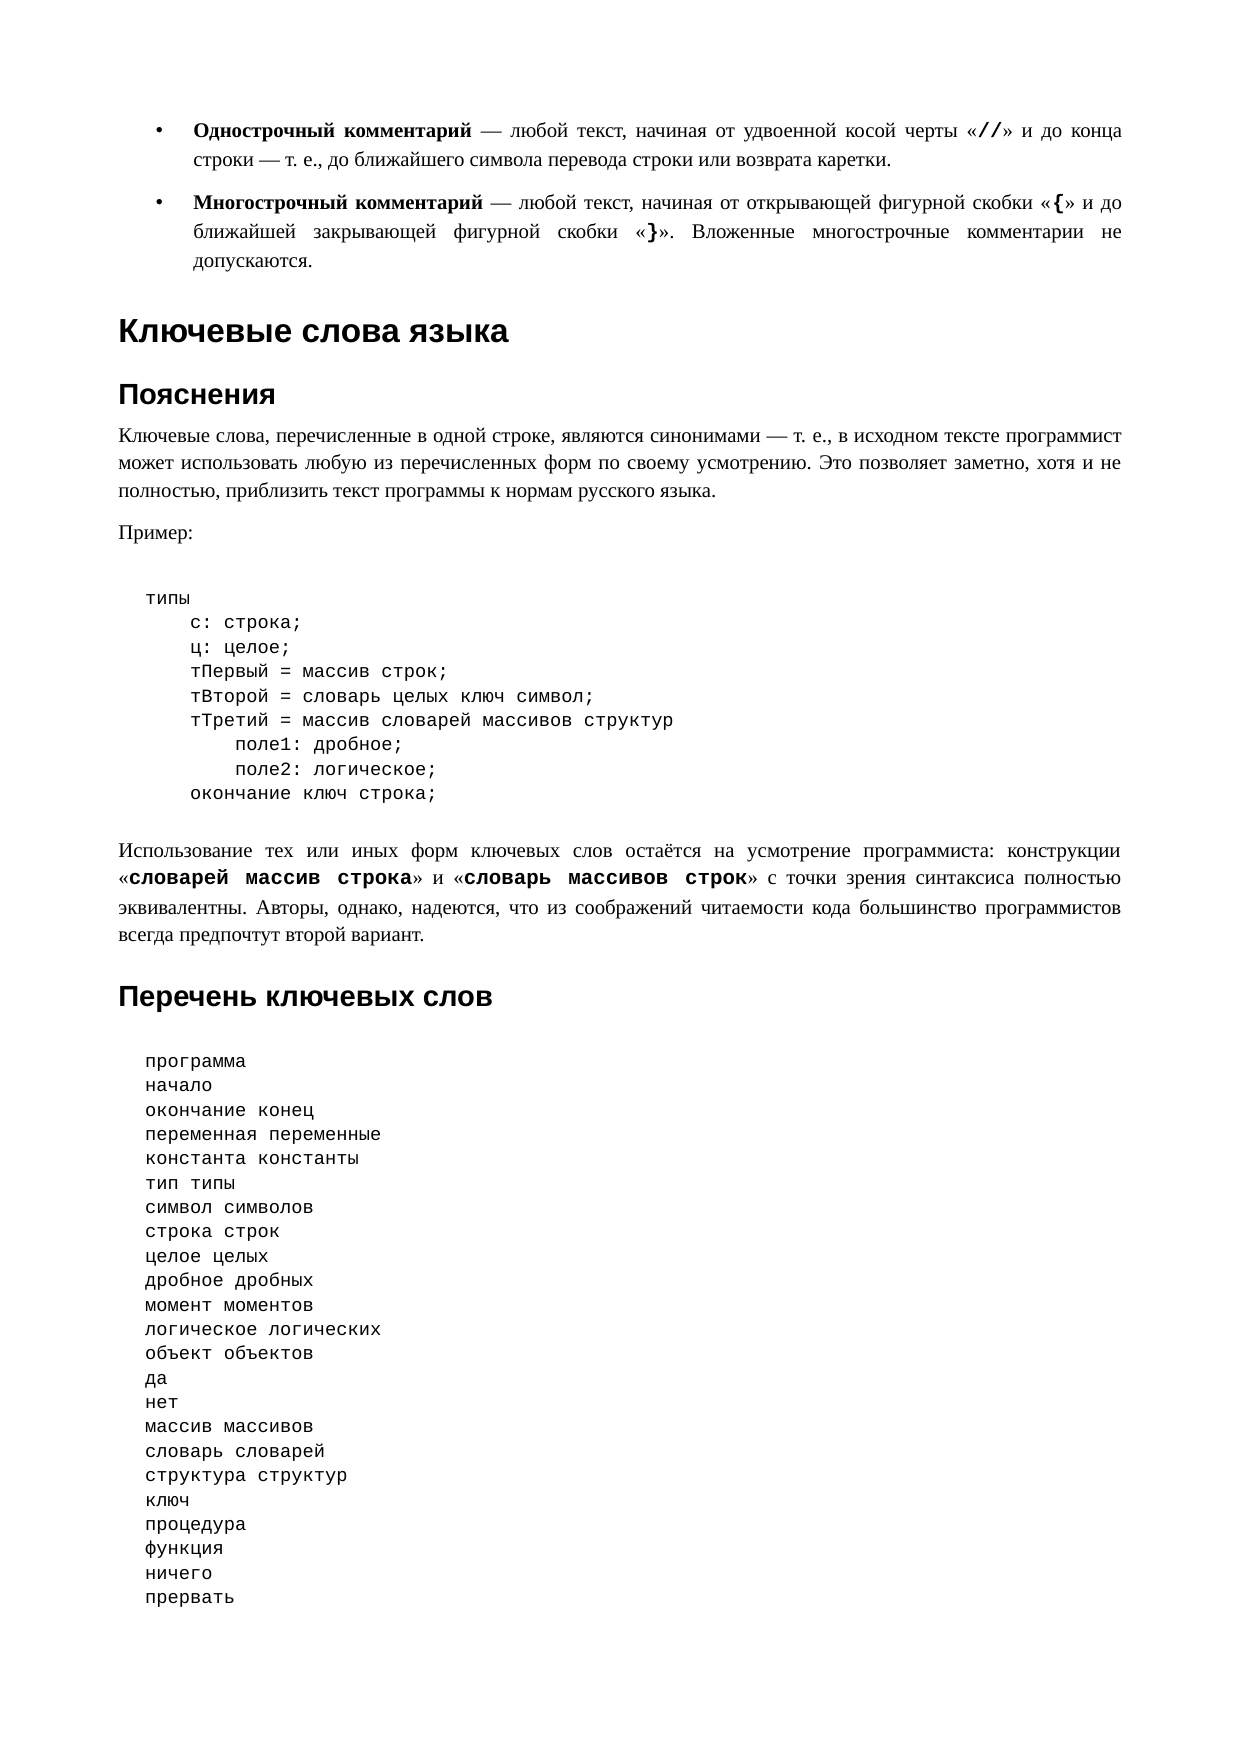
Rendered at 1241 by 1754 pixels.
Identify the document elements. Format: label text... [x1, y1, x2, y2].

text окончание конец [136, 1091, 1104, 1116]
list Многострочный комментарий — любой текст, начиная от открывающей фигурной скобки «{» и до ближайшей закрывающей фигурной скобки «}». Вложенные многострочные комментарии не допускаются. [156, 189, 1122, 272]
text строка строк [136, 1213, 1104, 1238]
text тип типы [136, 1164, 1104, 1189]
text ключ [136, 1481, 1104, 1506]
text словарь словарей [136, 1433, 1104, 1457]
text структура структур [136, 1457, 1104, 1481]
text символ символов [136, 1189, 1104, 1213]
text процедура [136, 1506, 1104, 1530]
text константа константы [136, 1140, 1104, 1164]
text Использование тех или иных форм ключевых слов остаётся на усмотрение программиста: конструкции «словарей массив строка» и «словарь массивов строк» с точки зрения синтаксиса полностью эквивалентны. Авторы, однако, надеются, что из соображений читаемости кода большинство программистов всегда предпочтут второй вариант. [118, 838, 1122, 946]
text функция [136, 1530, 1104, 1554]
text Ключевые слова, перечисленные в одной строке, являются синонимами — т. е., в исходном тексте программист может использовать любую из перечисленных форм по своему усмотрению. Это позволяет заметно, хотя и не полностью, приблизить текст программы к нормам русского языка. [118, 423, 1122, 502]
text момент моментов [136, 1286, 1104, 1311]
text типы с: строка; ц: целое; тПервый = массив строк; тВторой = словарь целых ключ символ; тТретий = массив словарей массивов структур поле1: дробное; поле2: логическое; окончание ключ строка; [136, 580, 1104, 814]
text программа [136, 1043, 1104, 1067]
text прервать [136, 1579, 1104, 1618]
text нет [136, 1384, 1104, 1408]
subtitle Перечень ключевых слов [118, 979, 1122, 1012]
text ничего [136, 1554, 1104, 1579]
text дробное дробных [136, 1262, 1104, 1286]
list Однострочный комментарий — любой текст, начиная от удвоенной косой черты «//» и до конца строки — т. е., до ближайшего символа перевода строки или возврата каретки. [156, 118, 1122, 171]
text объект объектов [136, 1335, 1104, 1359]
text Пример: [118, 520, 1122, 544]
text массив массивов [136, 1408, 1104, 1433]
text да [136, 1359, 1104, 1384]
text переменная переменные [136, 1116, 1104, 1140]
text целое целых [136, 1238, 1104, 1262]
subtitle Пояснения [118, 377, 1122, 410]
subtitle Ключевые слова языка [118, 311, 1122, 349]
text логическое логических [136, 1311, 1104, 1335]
text начало [136, 1067, 1104, 1091]
